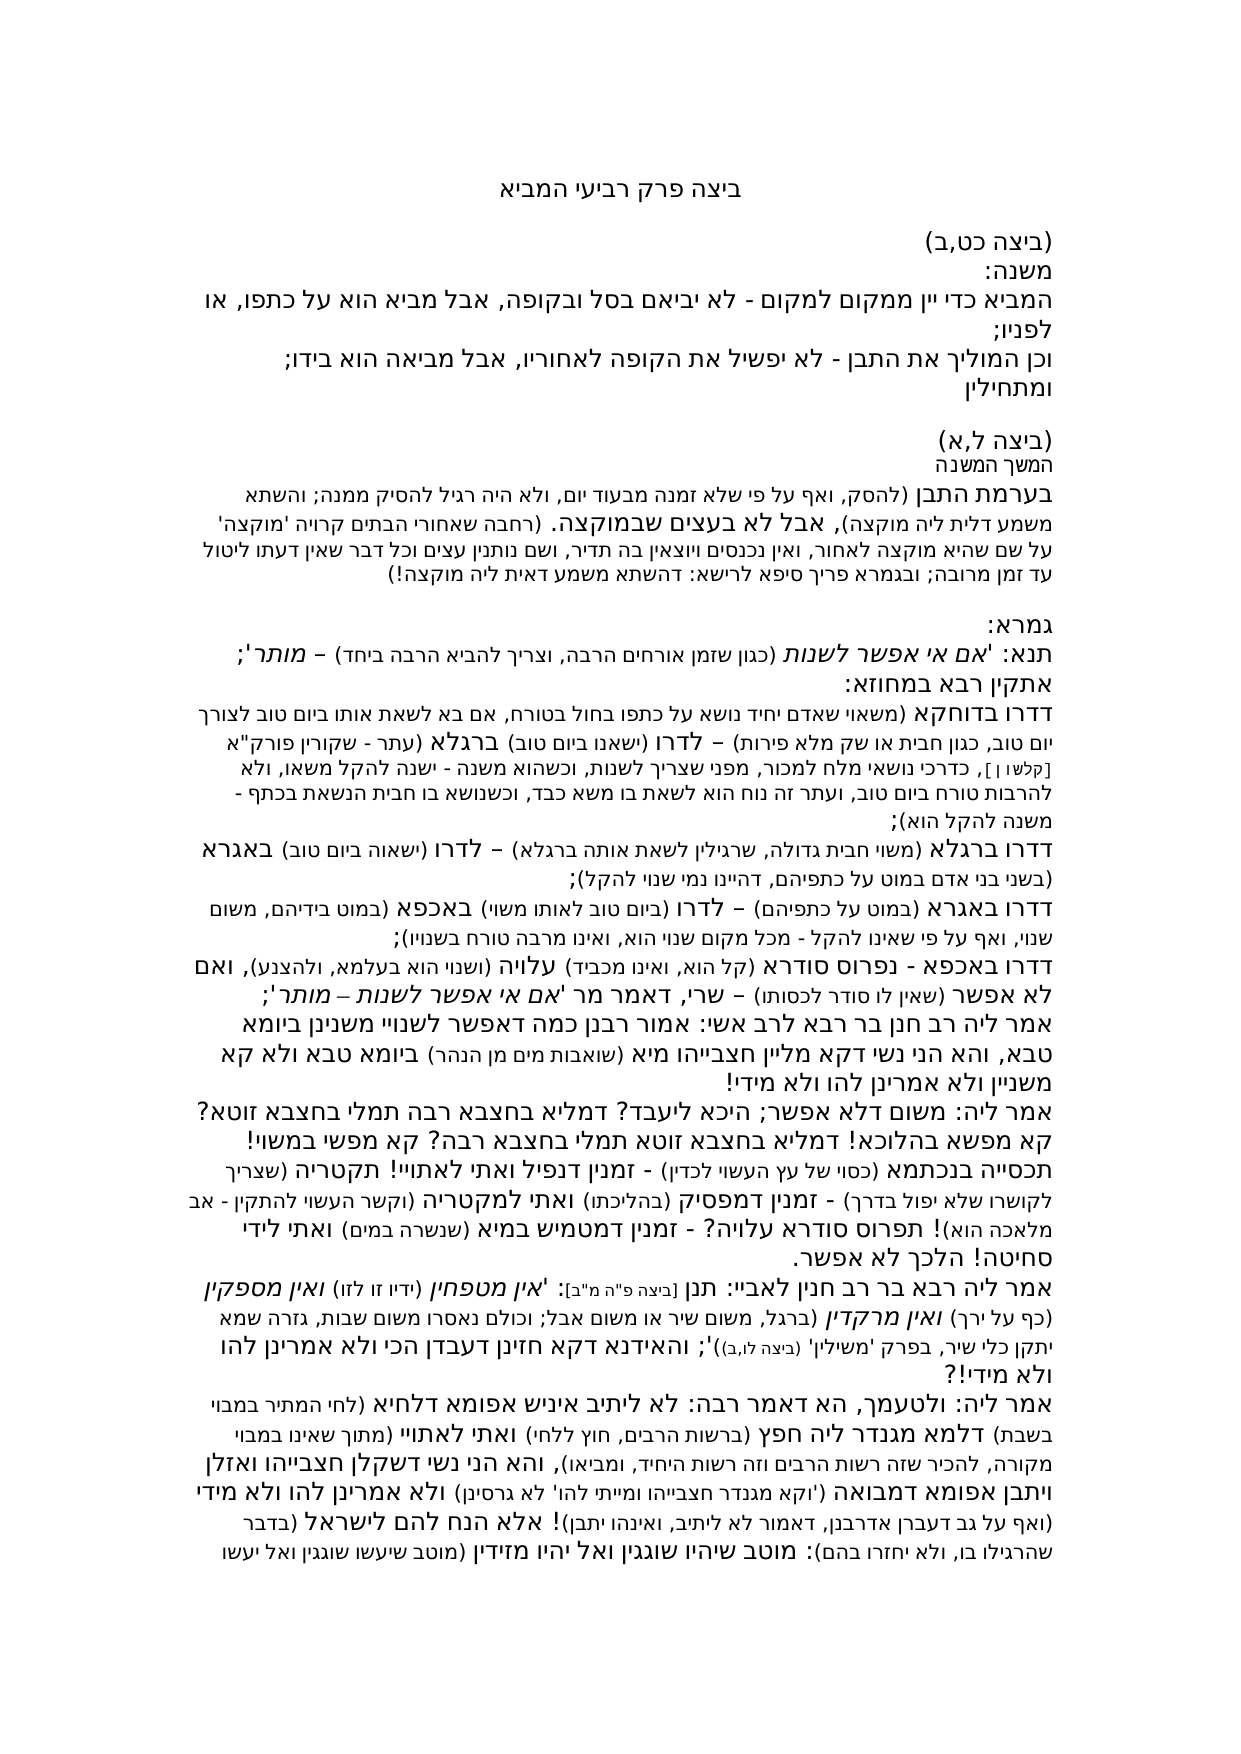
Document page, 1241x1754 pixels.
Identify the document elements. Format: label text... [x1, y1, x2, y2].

text וכן המוליך את התבן - לא יפשיל את הקופה לאחוריו, אבל מביאה הוא בידו; [187, 344, 1053, 373]
text דדרו באגרא (במוט על כתפיהם) – לדרו (ביום טוב לאותו משוי) באכפא (במוט בידיהם, משום שנוי, ואף על פי שאינו להקל - מכל מקום שנוי הוא, ואינו מרבה טורח בשנויו); [187, 893, 1053, 951]
text (ביצה כט,ב) [187, 227, 1053, 256]
text משנה: [187, 256, 1053, 286]
text בערמת התבן (להסק, ואף על פי שלא זמנה מבעוד יום, ולא היה רגיל להסיק ממנה; והשתא משמע דלית ליה מוקצה), אבל לא בעצים שבמוקצה. (רחבה שאחורי הבתים קרויה 'מוקצה' על שם שהיא מוקצה לאחור, ואין נכנסים ויוצאין בה תדיר, ושם נותנין עצים וכל דבר שאין דעתו ליטול עד זמן מרובה; ובגמרא פריך סיפא לרישא: דהשתא משמע דאית ליה מוקצה!) [187, 479, 1053, 586]
text ומתחילין [187, 373, 1053, 402]
text תנא: 'אם אי אפשר לשנות (כגון שזמן אורחים הרבה, וצריך להביא הרבה ביחד) – מותר'; [187, 639, 1053, 669]
text אמר ליה רבא בר רב חנין לאביי: תנן [ביצה פ"ה מ"ב]: 'אין מטפחין (ידיו זו לזו) ואין מספקין (כף על ירך) ואין מרקדין (ברגל, משום שיר או משום אבל; וכולם נאסרו משום שבות, גזרה שמא יתקן כלי שיר, בפרק 'משילין' (ביצה לו,ב))'; והאידנא דקא חזינן דעבדן הכי ולא אמרינן להו ולא מידי!? [187, 1273, 1053, 1390]
text אתקין רבא במחוזא: [187, 669, 1053, 698]
text אמר ליה: משום דלא אפשר; היכא ליעבד? דמליא בחצבא רבה תמלי בחצבא זוטא? קא מפשא בהלוכא! דמליא בחצבא זוטא תמלי בחצבא רבה? קא מפשי במשוי! תכסייה בנכתמא (כסוי של עץ העשוי לכדין) - זמנין דנפיל ואתי לאתויי! תקטריה (שצריך לקושרו שלא יפול בדרך) - זמנין דמפסיק (בהליכתו) ואתי למקטריה (וקשר העשוי להתקין - אב מלאכה הוא)! תפרוס סודרא עלויה? - זמנין דמטמיש במיא (שנשרה במים) ואתי לידי סחיטה! הלכך לא אפשר. [187, 1097, 1053, 1273]
text (ביצה ל,א) [187, 426, 1053, 456]
text ביצה פרק רביעי המביא [187, 174, 1053, 203]
text דדרו ברגלא (משוי חבית גדולה, שרגילין לשאת אותה ברגלא) – לדרו (ישאוה ביום טוב) באגרא (בשני בני אדם במוט על כתפיהם, דהיינו נמי שנוי להקל); [187, 834, 1053, 893]
text המשך המשנה [187, 456, 1053, 479]
text גמרא: [187, 610, 1053, 639]
text המביא כדי יין ממקום למקום - לא יביאם בסל ובקופה, אבל מביא הוא על כתפו, או לפניו; [187, 286, 1053, 344]
text אמר ליה: ולטעמך, הא דאמר רבה: לא ליתיב איניש אפומא דלחיא (לחי המתיר במבוי בשבת) דלמא מגנדר ליה חפץ (ברשות הרבים, חוץ ללחי) ואתי לאתויי (מתוך שאינו במבוי מקורה, להכיר שזה רשות הרבים וזה רשות היחיד, ומביאו), והא הני נשי דשקלן חצבייהו ואזלן ויתבן אפומא דמבואה ('וקא מגנדר חצבייהו ומייתי להו' לא גרסינן) ולא אמרינן להו ולא מידי (ואף על גב דעברן אדרבנן, דאמור לא ליתיב, ואינהו יתבן)! אלא הנח להם לישראל (בדבר שהרגילו בו, ולא יחזרו בהם): מוטב שיהיו שוגגין ואל יהיו מזידין (מוטב שיעשו שוגגין ואל יעשו [187, 1390, 1053, 1565]
text דדרו בדוחקא (משאוי שאדם יחיד נושא על כתפו בחול בטורח, אם בא לשאת אותו ביום טוב לצורך יום טוב, כגון חבית או שק מלא פירות) – לדרו (ישאנו ביום טוב) ברגלא (עתר - שקורין פורק"א [קלשון], כדרכי נושאי מלח למכור, מפני שצריך לשנות, וכשהוא משנה - ישנה להקל משאו, ולא להרבות טורח ביום טוב, ועתר זה נוח הוא לשאת בו משא כבד, וכשנושא בו חבית הנשאת בכתף - משנה להקל הוא); [187, 698, 1053, 834]
text אמר ליה רב חנן בר רבא לרב אשי: אמור רבנן כמה דאפשר לשנויי משנינן ביומא טבא, והא הני נשי דקא מליין חצבייהו מיא (שואבות מים מן הנהר) ביומא טבא ולא קא משניין ולא אמרינן להו ולא מידי! [187, 1009, 1053, 1097]
text דדרו באכפא - נפרוס סודרא (קל הוא, ואינו מכביד) עלויה (ושנוי הוא בעלמא, ולהצנע), ואם לא אפשר (שאין לו סודר לכסותו) – שרי, דאמר מר 'אם אי אפשר לשנות – מותר'; [187, 951, 1053, 1009]
